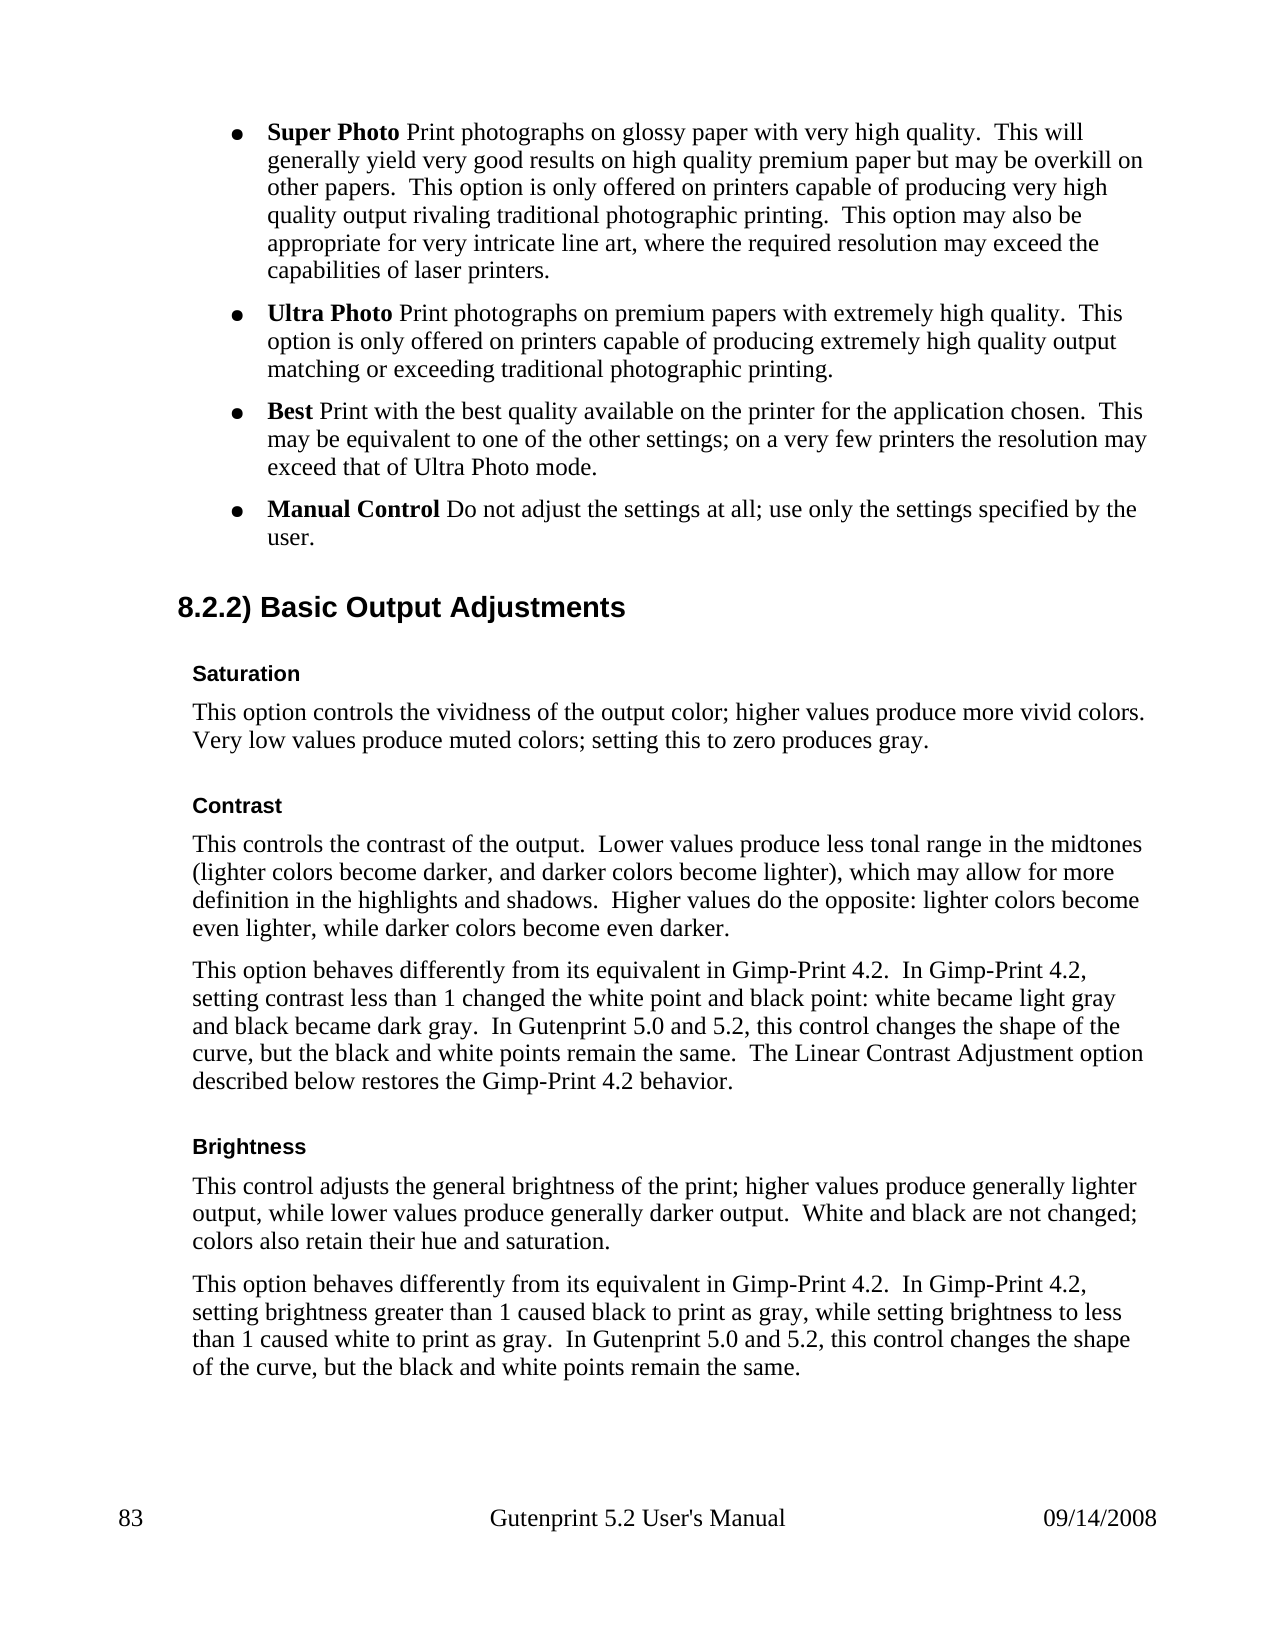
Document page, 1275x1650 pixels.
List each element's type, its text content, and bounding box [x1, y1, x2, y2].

subtitle Brightness [192, 1135, 1157, 1159]
list Super Photo Print photographs on glossy paper with very high quality. This will generally yield very good results on high quality premium paper but may be overkill on other papers. This option is only offered on printers capable of producing very high quality output rivaling traditional photographic printing. This option may also be appropriate for very intricate line art, where the required resolution may exceed the capabilities of laser printers. [229, 118, 1157, 284]
text This option behaves differently from its equivalent in Gimp-Print 4.2. In Gimp-Print 4.2, setting brightness greater than 1 caused black to print as gray, while setting brightness to less than 1 caused white to print as gray. In Gutenprint 5.0 and 5.2, this control changes the shape of the curve, but the black and white points remain the same. [192, 1270, 1157, 1381]
subtitle Basic Output Adjustments [177, 591, 1157, 624]
text This option controls the vividness of the output color; higher values produce more vivid colors. Very low values produce muted colors; setting this to zero produces gray. [192, 698, 1157, 753]
list Ultra Photo Print photographs on premium papers with extremely high quality. This option is only offered on printers capable of producing extremely high quality output matching or exceeding traditional photographic printing. [229, 299, 1157, 382]
text This option behaves differently from its equivalent in Gimp-Print 4.2. In Gimp-Print 4.2, setting contrast less than 1 changed the white point and black point: white became light gray and black became dark gray. In Gutenprint 5.0 and 5.2, this control changes the shape of the curve, but the black and white points remain the same. The Linear Contrast Adjustment option described below restores the Gimp-Print 4.2 behavior. [192, 956, 1157, 1095]
text This controls the contrast of the output. Lower values produce less tonal range in the midtones (lighter colors become darker, and darker colors become lighter), which may allow for more definition in the highlights and shadows. Higher values do the opposite: lighter colors become even lighter, while darker colors become even darker. [192, 831, 1157, 941]
subtitle Saturation [192, 661, 1157, 686]
list Best Print with the best quality available on the printer for the application chosen. This may be equivalent to one of the other settings; on a very few printers the resolution may exceed that of Ultra Photo mode. [229, 397, 1157, 481]
text This control adjusts the general brightness of the print; higher values produce generally lighter output, while lower values produce generally darker output. White and black are not changed; colors also retain their hue and saturation. [192, 1172, 1157, 1255]
subtitle Contrast [192, 793, 1157, 818]
list Manual Control Do not adjust the settings at all; use only the settings specified by the user. [229, 496, 1157, 551]
